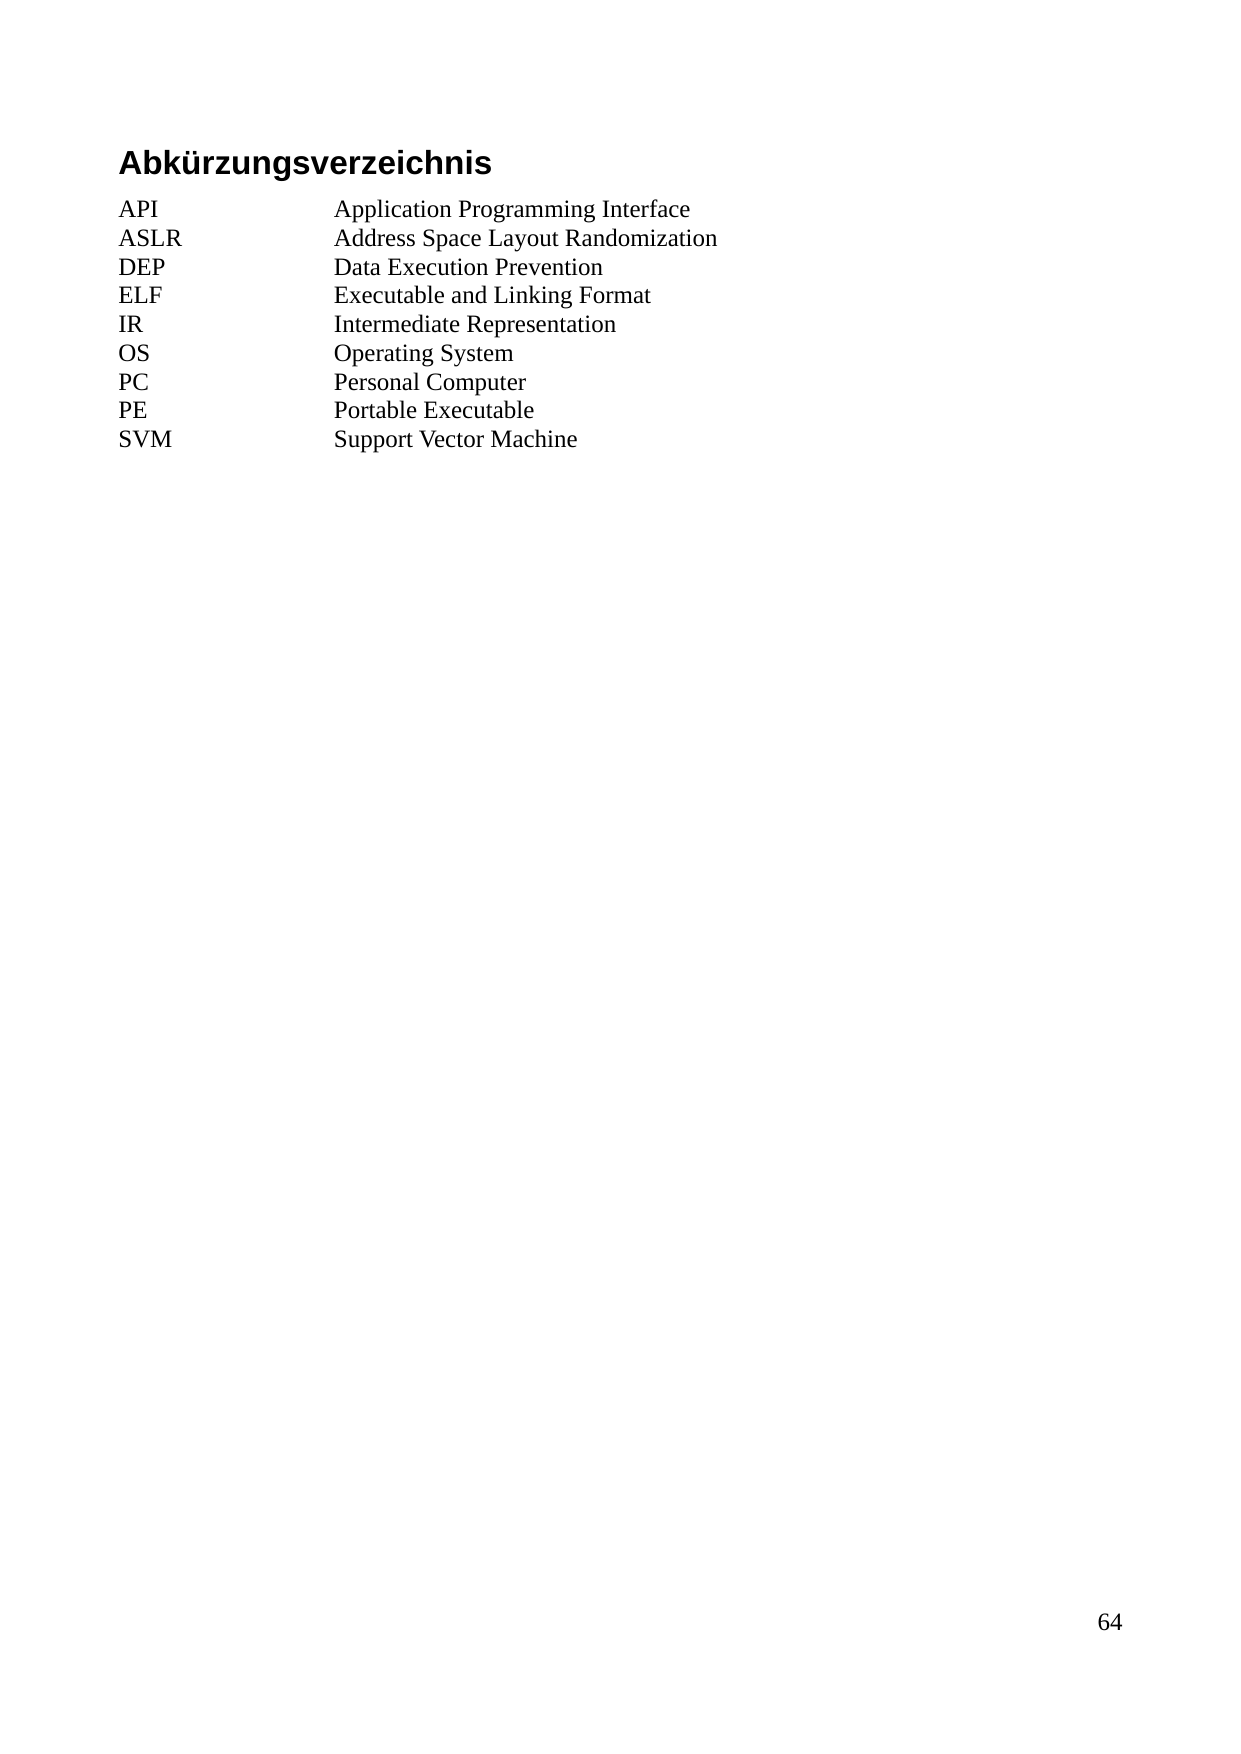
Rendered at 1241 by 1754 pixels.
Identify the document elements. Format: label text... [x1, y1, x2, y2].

table_cell Personal Computer [334, 367, 1123, 395]
table_cell Data Execution Prevention [334, 252, 1123, 280]
table_cell Operating System [334, 338, 1123, 367]
table_cell PC [118, 367, 334, 395]
table_cell OS [118, 338, 334, 367]
table_cell IR [118, 309, 334, 338]
table_cell Intermediate Representation [334, 309, 1123, 338]
table_cell SVM [118, 424, 334, 453]
subtitle Abkürzungsverzeichnis [118, 143, 1122, 182]
table_cell Support Vector Machine [334, 424, 1123, 453]
table_cell Portable Executable [334, 395, 1123, 424]
table_cell ASLR [118, 223, 334, 252]
table_cell Executable and Linking Format [334, 280, 1123, 309]
table_cell ELF [118, 280, 334, 309]
table_cell DEP [118, 252, 334, 280]
table_header Application Programming Interface [334, 194, 1123, 223]
table_cell PE [118, 395, 334, 424]
table_header API [118, 194, 334, 223]
table_cell Address Space Layout Randomization [334, 223, 1123, 252]
